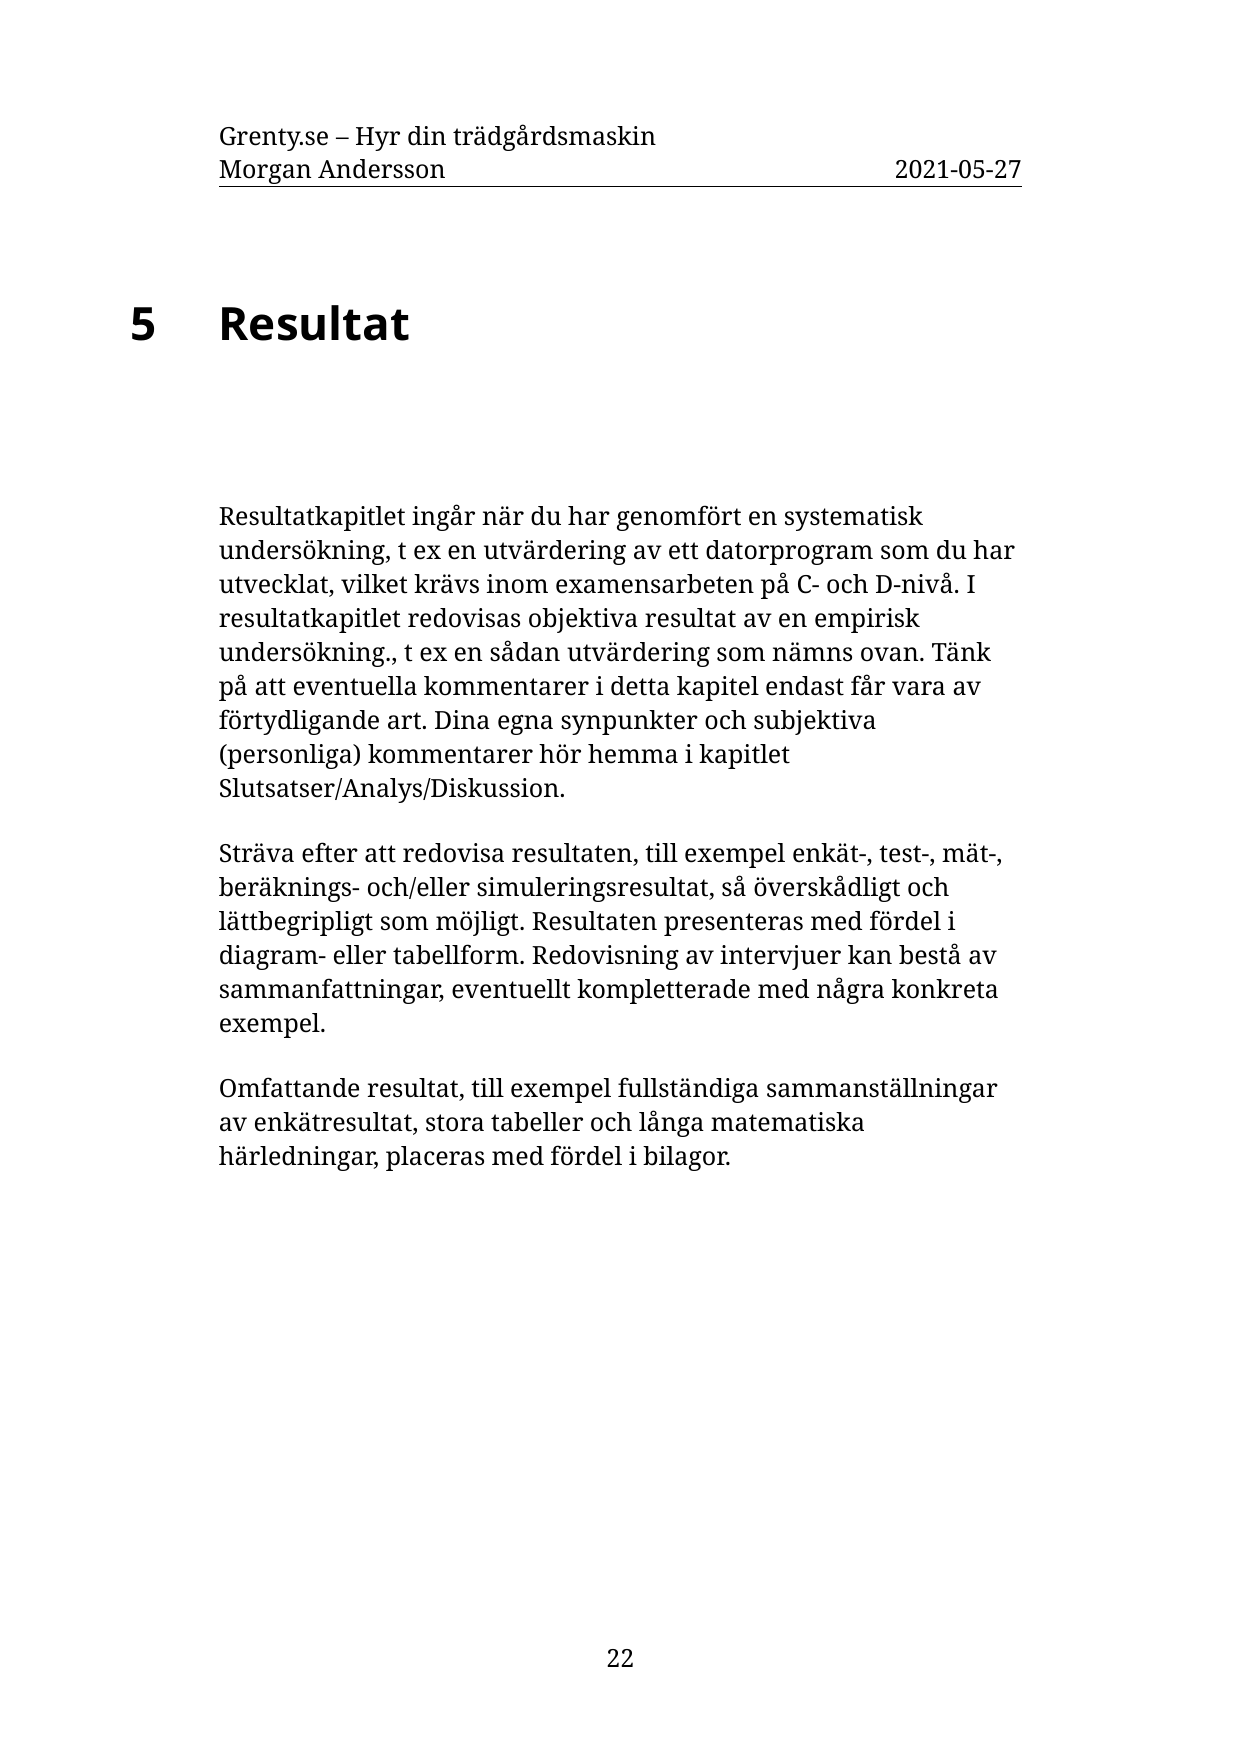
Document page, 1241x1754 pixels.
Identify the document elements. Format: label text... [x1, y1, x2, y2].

text Sträva efter att redovisa resultaten, till exempel enkät-, test-, mät-, beräknings- och/eller simuleringsresultat, så överskådligt och lättbegripligt som möjligt. Resultaten presenteras med fördel i diagram- eller tabellform. Redovisning av intervjuer kan bestå av sammanfattningar, eventuellt kompletterade med några konkreta exempel. [218, 836, 1022, 1040]
text Omfattande resultat, till exempel fullständiga sammanställningar av enkätresultat, stora tabeller och långa matematiska härledningar, placeras med fördel i bilagor. [218, 1071, 1022, 1173]
text Resultatkapitlet ingår när du har genomfört en systematisk undersökning, t ex en utvärdering av ett datorprogram som du har utvecklat, vilket krävs inom examensarbeten på C- och D-nivå. I resultatkapitlet redovisas objektiva resultat av en empirisk undersökning., t ex en sådan utvärdering som nämns ovan. Tänk på att eventuella kommentarer i detta kapitel endast får vara av förtydligande art. Dina egna synpunkter och subjektiva (personliga) kommentarer hör hemma i kapitlet Slutsatser/Analys/Diskussion. [218, 498, 1022, 805]
subtitle Resultat [130, 291, 1022, 353]
